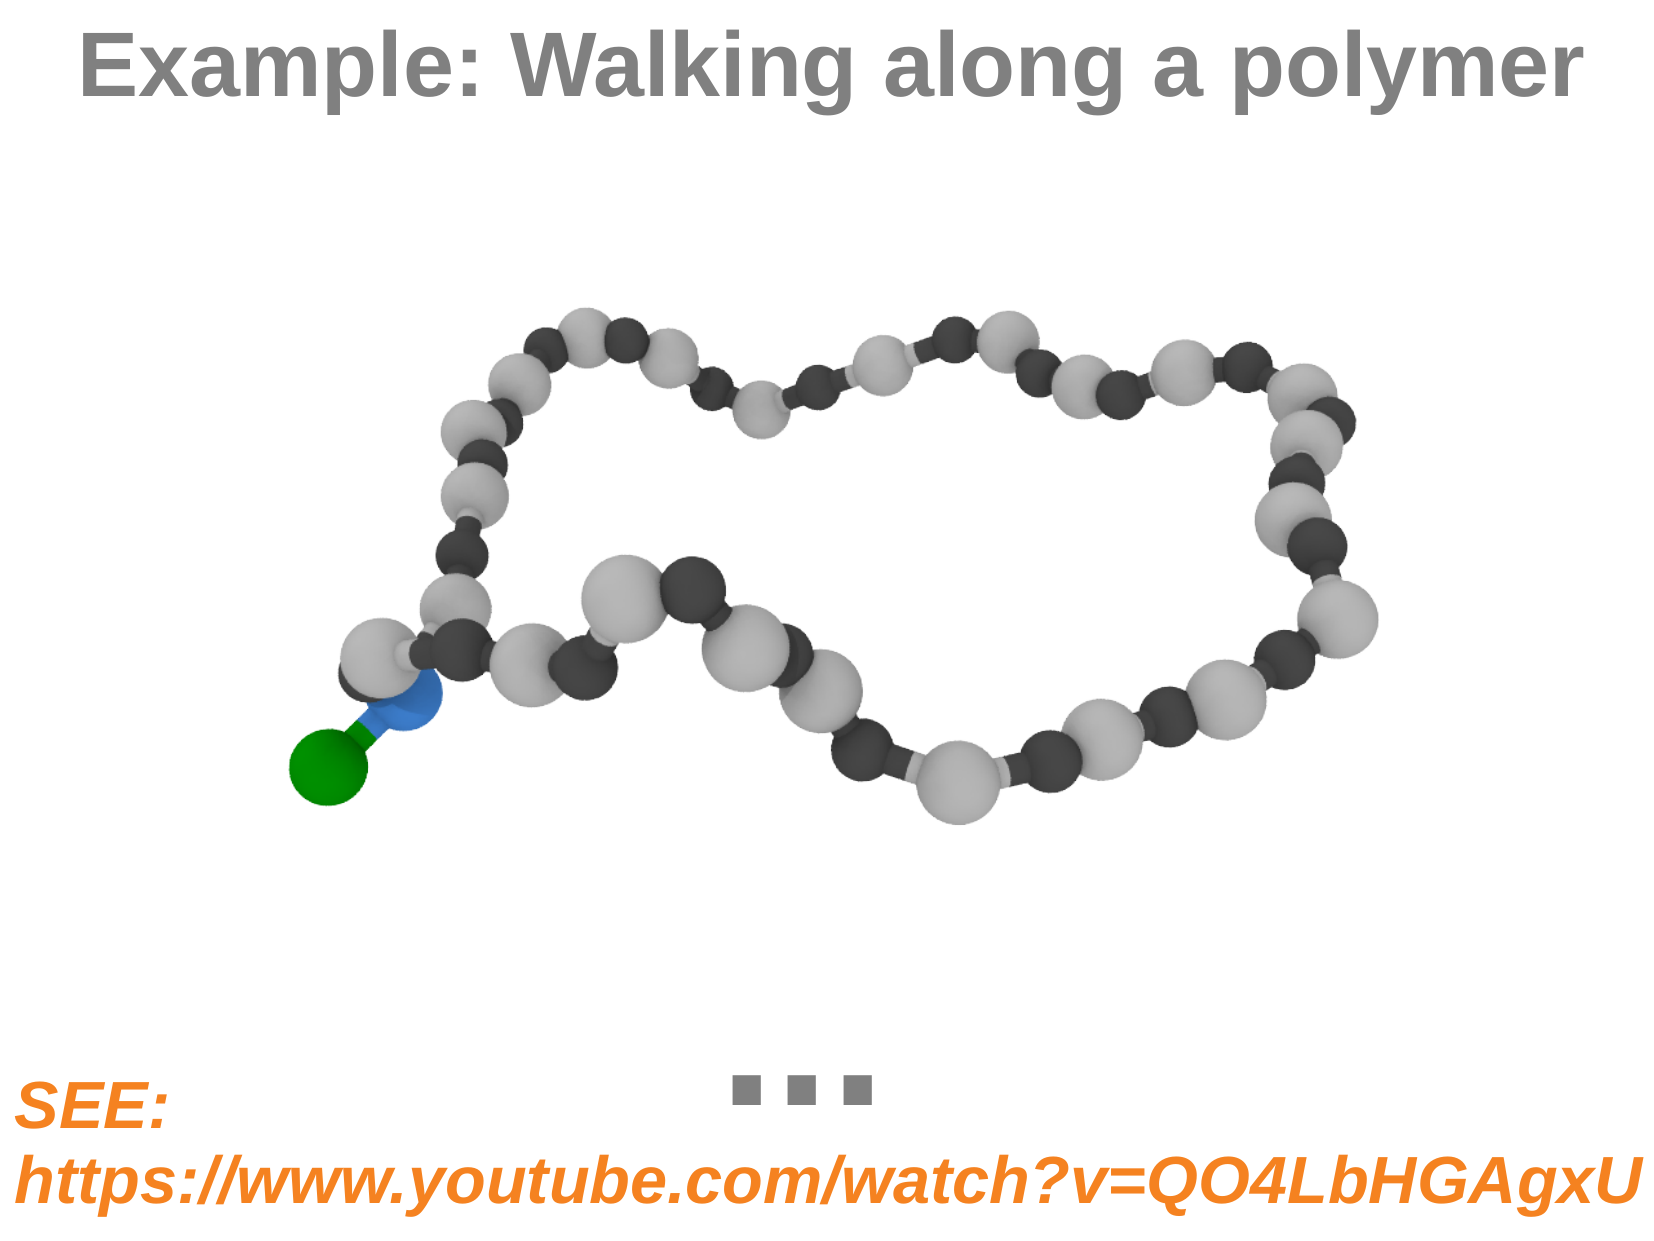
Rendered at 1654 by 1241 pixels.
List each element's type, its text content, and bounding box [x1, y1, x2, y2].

picture [0, 149, 1654, 1060]
title Example: Walking along a polymer [0, 0, 1654, 149]
text_box SEE: https://www.youtube.com/watch?v=QO4LbHGAgxU [0, 1060, 1654, 1241]
